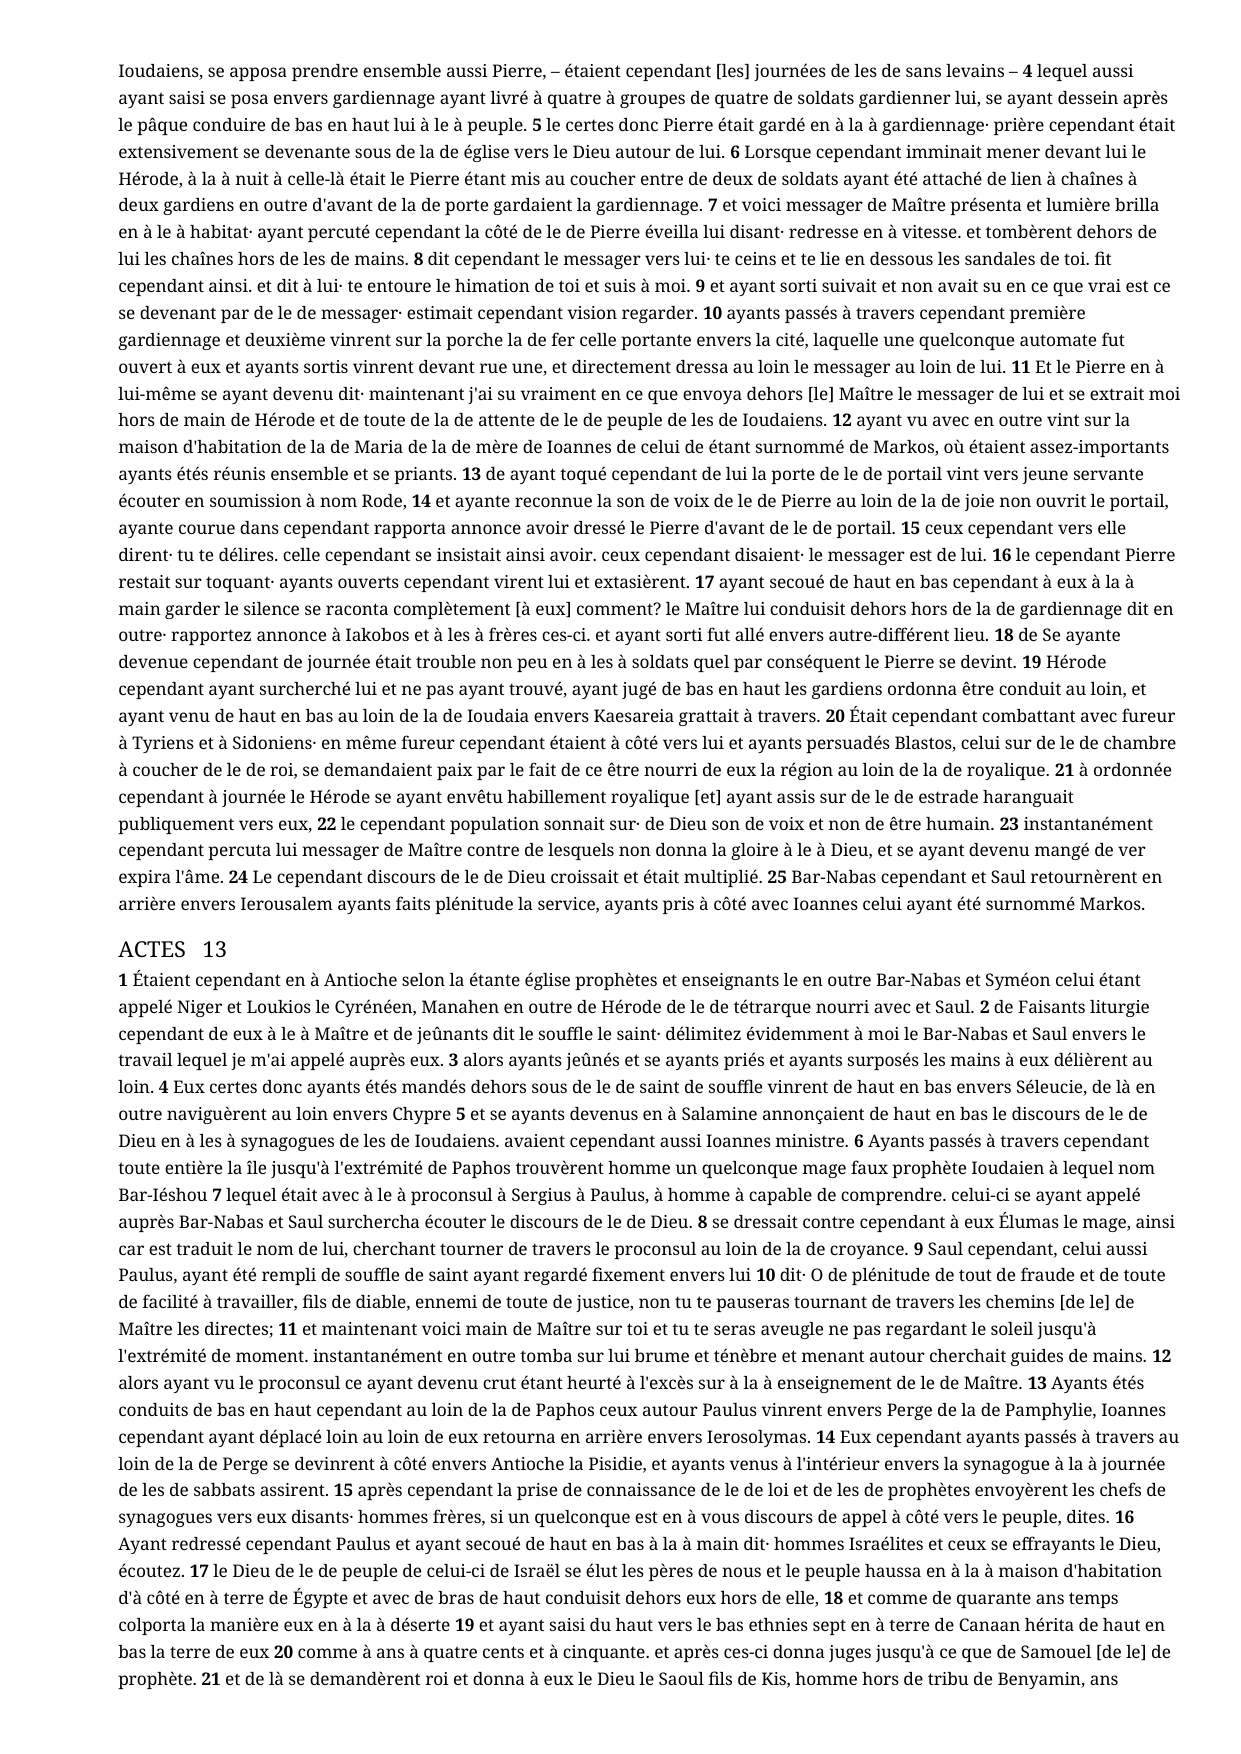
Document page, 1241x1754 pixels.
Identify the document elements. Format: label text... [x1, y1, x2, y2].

text Ioudaiens, se apposa prendre ensemble aussi Pierre, – étaient cependant [les] journées de les de sans levains – 4 lequel aussi ayant saisi se posa envers gardiennage ayant livré à quatre à groupes de quatre de soldats gardienner lui, se ayant dessein après le pâque conduire de bas en haut lui à le à peuple. 5 le certes donc Pierre était gardé en à la à gardiennage· prière cependant était extensivement se devenante sous de la de église vers le Dieu autour de lui. 6 Lorsque cependant imminait mener devant lui le Hérode, à la à nuit à celle-là était le Pierre étant mis au coucher entre de deux de soldats ayant été attaché de lien à chaînes à deux gardiens en outre d'avant de la de porte gardaient la gardiennage. 7 et voici messager de Maître présenta et lumière brilla en à le à habitat· ayant percuté cependant la côté de le de Pierre éveilla lui disant· redresse en à vitesse. et tombèrent dehors de lui les chaînes hors de les de mains. 8 dit cependant le messager vers lui· te ceins et te lie en dessous les sandales de toi. fit cependant ainsi. et dit à lui· te entoure le himation de toi et suis à moi. 9 et ayant sorti suivait et non avait su en ce que vrai est ce se devenant par de le de messager· estimait cependant vision regarder. 10 ayants passés à travers cependant première gardiennage et deuxième vinrent sur la porche la de fer celle portante envers la cité, laquelle une quelconque automate fut ouvert à eux et ayants sortis vinrent devant rue une, et directement dressa au loin le messager au loin de lui. 11 Et le Pierre en à lui-même se ayant devenu dit· maintenant j'ai su vraiment en ce que envoya dehors [le] Maître le messager de lui et se extrait moi hors de main de Hérode et de toute de la de attente de le de peuple de les de Ioudaiens. 12 ayant vu avec en outre vint sur la maison d'habitation de la de Maria de la de mère de Ioannes de celui de étant surnommé de Markos, où étaient assez-importants ayants étés réunis ensemble et se priants. 13 de ayant toqué cependant de lui la porte de le de portail vint vers jeune servante écouter en soumission à nom Rode, 14 et ayante reconnue la son de voix de le de Pierre au loin de la de joie non ouvrit le portail, ayante courue dans cependant rapporta annonce avoir dressé le Pierre d'avant de le de portail. 15 ceux cependant vers elle dirent· tu te délires. celle cependant se insistait ainsi avoir. ceux cependant disaient· le messager est de lui. 16 le cependant Pierre restait sur toquant· ayants ouverts cependant virent lui et extasièrent. 17 ayant secoué de haut en bas cependant à eux à la à main garder le silence se raconta complètement [à eux] comment? le Maître lui conduisit dehors hors de la de gardiennage dit en outre· rapportez annonce à Iakobos et à les à frères ces-ci. et ayant sorti fut allé envers autre-différent lieu. 18 de Se ayante devenue cependant de journée était trouble non peu en à les à soldats quel par conséquent le Pierre se devint. 19 Hérode cependant ayant surcherché lui et ne pas ayant trouvé, ayant jugé de bas en haut les gardiens ordonna être conduit au loin, et ayant venu de haut en bas au loin de la de Ioudaia envers Kaesareia grattait à travers. 20 Était cependant combattant avec fureur à Tyriens et à Sidoniens· en même fureur cependant étaient à côté vers lui et ayants persuadés Blastos, celui sur de le de chambre à coucher de le de roi, se demandaient paix par le fait de ce être nourri de eux la région au loin de la de royalique. 21 à ordonnée cependant à journée le Hérode se ayant envêtu habillement royalique [et] ayant assis sur de le de estrade haranguait publiquement vers eux, 22 le cependant population sonnait sur· de Dieu son de voix et non de être humain. 23 instantanément cependant percuta lui messager de Maître contre de lesquels non donna la gloire à le à Dieu, et se ayant devenu mangé de ver expira l'âme. 24 Le cependant discours de le de Dieu croissait et était multiplié. 25 Bar-Nabas cependant et Saul retournèrent en arrière envers Ierousalem ayants faits plénitude la service, ayants pris à côté avec Ioannes celui ayant été surnommé Markos. [118, 59, 1181, 916]
text 1 Étaient cependant en à Antioche selon la étante église prophètes et enseignants le en outre Bar-Nabas et Syméon celui étant appelé Niger et Loukios le Cyrénéen, Manahen en outre de Hérode de le de tétrarque nourri avec et Saul. 2 de Faisants liturgie cependant de eux à le à Maître et de jeûnants dit le souffle le saint· délimitez évidemment à moi le Bar-Nabas et Saul envers le travail lequel je m'ai appelé auprès eux. 3 alors ayants jeûnés et se ayants priés et ayants surposés les mains à eux délièrent au loin. 4 Eux certes donc ayants étés mandés dehors sous de le de saint de souffle vinrent de haut en bas envers Séleucie, de là en outre naviguèrent au loin envers Chypre 5 et se ayants devenus en à Salamine annonçaient de haut en bas le discours de le de Dieu en à les à synagogues de les de Ioudaiens. avaient cependant aussi Ioannes ministre. 6 Ayants passés à travers cependant toute entière la île jusqu'à l'extrémité de Paphos trouvèrent homme un quelconque mage faux prophète Ioudaien à lequel nom Bar-Iéshou 7 lequel était avec à le à proconsul à Sergius à Paulus, à homme à capable de comprendre. celui-ci se ayant appelé auprès Bar-Nabas et Saul surchercha écouter le discours de le de Dieu. 8 se dressait contre cependant à eux Élumas le mage, ainsi car est traduit le nom de lui, cherchant tourner de travers le proconsul au loin de la de croyance. 9 Saul cependant, celui aussi Paulus, ayant été rempli de souffle de saint ayant regardé fixement envers lui 10 dit· O de plénitude de tout de fraude et de toute de facilité à travailler, fils de diable, ennemi de toute de justice, non tu te pauseras tournant de travers les chemins [de le] de Maître les directes; 11 et maintenant voici main de Maître sur toi et tu te seras aveugle ne pas regardant le soleil jusqu'à l'extrémité de moment. instantanément en outre tomba sur lui brume et ténèbre et menant autour cherchait guides de mains. 12 alors ayant vu le proconsul ce ayant devenu crut étant heurté à l'excès sur à la à enseignement de le de Maître. 13 Ayants étés conduits de bas en haut cependant au loin de la de Paphos ceux autour Paulus vinrent envers Perge de la de Pamphylie, Ioannes cependant ayant déplacé loin au loin de eux retourna en arrière envers Ierosolymas. 14 Eux cependant ayants passés à travers au loin de la de Perge se devinrent à côté envers Antioche la Pisidie, et ayants venus à l'intérieur envers la synagogue à la à journée de les de sabbats assirent. 15 après cependant la prise de connaissance de le de loi et de les de prophètes envoyèrent les chefs de synagogues vers eux disants· hommes frères, si un quelconque est en à vous discours de appel à côté vers le peuple, dites. 16 Ayant redressé cependant Paulus et ayant secoué de haut en bas à la à main dit· hommes Israélites et ceux se effrayants le Dieu, écoutez. 17 le Dieu de le de peuple de celui-ci de Israël se élut les pères de nous et le peuple haussa en à la à maison d'habitation d'à côté en à terre de Égypte et avec de bras de haut conduisit dehors eux hors de elle, 18 et comme de quarante ans temps colporta la manière eux en à la à déserte 19 et ayant saisi du haut vers le bas ethnies sept en à terre de Canaan hérita de haut en bas la terre de eux 20 comme à ans à quatre cents et à cinquante. et après ces-ci donna juges jusqu'à ce que de Samouel [de le] de prophète. 21 et de là se demandèrent roi et donna à eux le Dieu le Saoul fils de Kis, homme hors de tribu de Benyamin, ans [118, 968, 1181, 1690]
text ACTES 13 [118, 934, 1181, 963]
